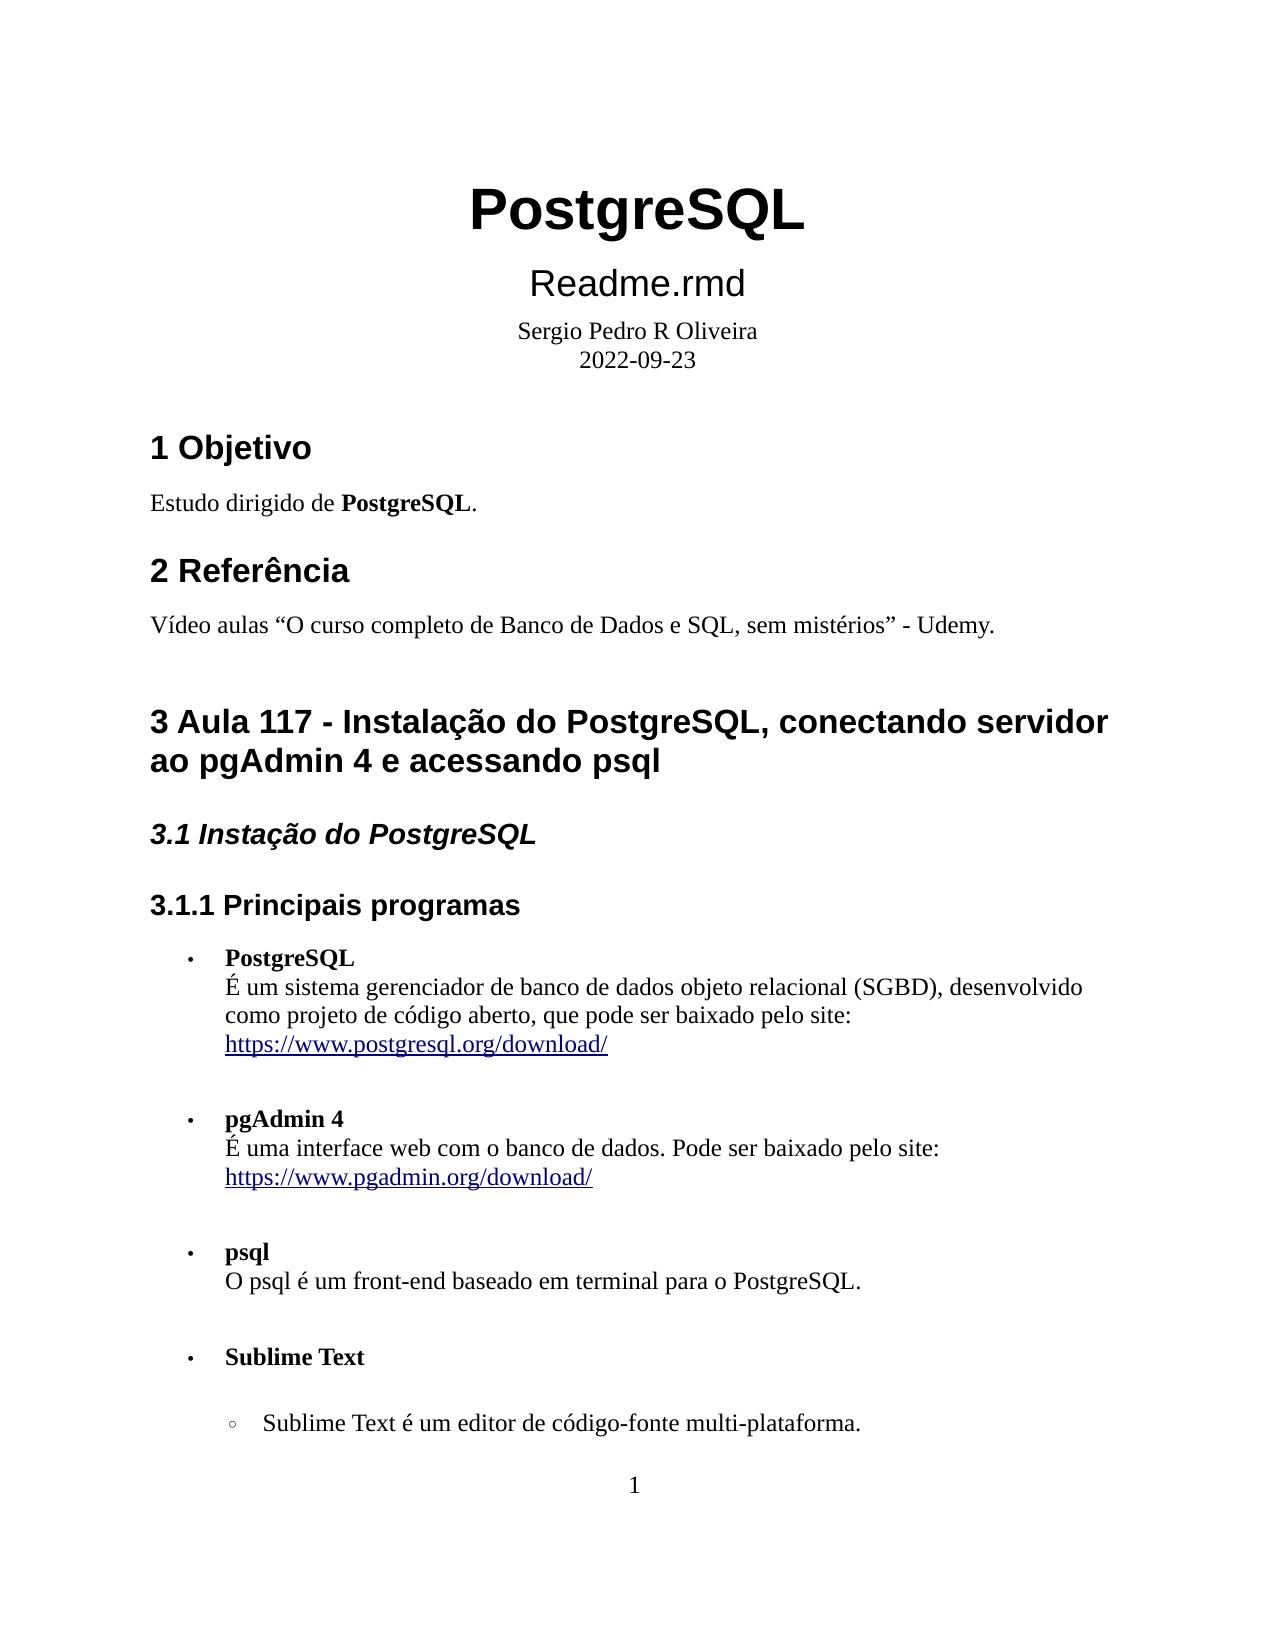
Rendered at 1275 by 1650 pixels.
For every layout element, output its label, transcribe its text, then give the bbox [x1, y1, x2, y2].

title PostgreSQL [150, 175, 1125, 242]
text 2022-09-23 [150, 345, 1125, 374]
subtitle 3.1.1 Principais programas [150, 888, 1125, 921]
list Sublime Text é um editor de código-fonte multi-plataforma. [225, 1408, 1125, 1437]
list PostgreSQL É um sistema gerenciador de banco de dados objeto relacional (SGBD), desenvolvido como projeto de código aberto, que pode ser baixado pelo site: https://www.postgresql.org/download/ [187, 943, 1125, 1087]
list Sublime Text [187, 1342, 1125, 1399]
subtitle Readme.rmd [150, 261, 1125, 304]
subtitle 2 Referência [150, 551, 1125, 589]
subtitle 3.1 Instação do PostgreSQL [150, 817, 1125, 850]
list pgAdmin 4 É uma interface web com o banco de dados. Pode ser baixado pelo site: https://www.pgadmin.org/download/ [187, 1104, 1125, 1219]
text Sergio Pedro R Oliveira [150, 316, 1125, 345]
list psql O psql é um front-end baseado em terminal para o PostgreSQL. [187, 1237, 1125, 1324]
text Vídeo aulas “O curso completo de Banco de Dados e SQL, sem mistérios” - Udemy. [150, 611, 1125, 639]
text Estudo dirigido de PostgreSQL. [150, 488, 1125, 517]
subtitle 1 Objetivo [150, 428, 1125, 466]
subtitle 3 Aula 117 - Instalação do PostgreSQL, conectando servidor ao pgAdmin 4 e acessando psql [150, 702, 1125, 779]
